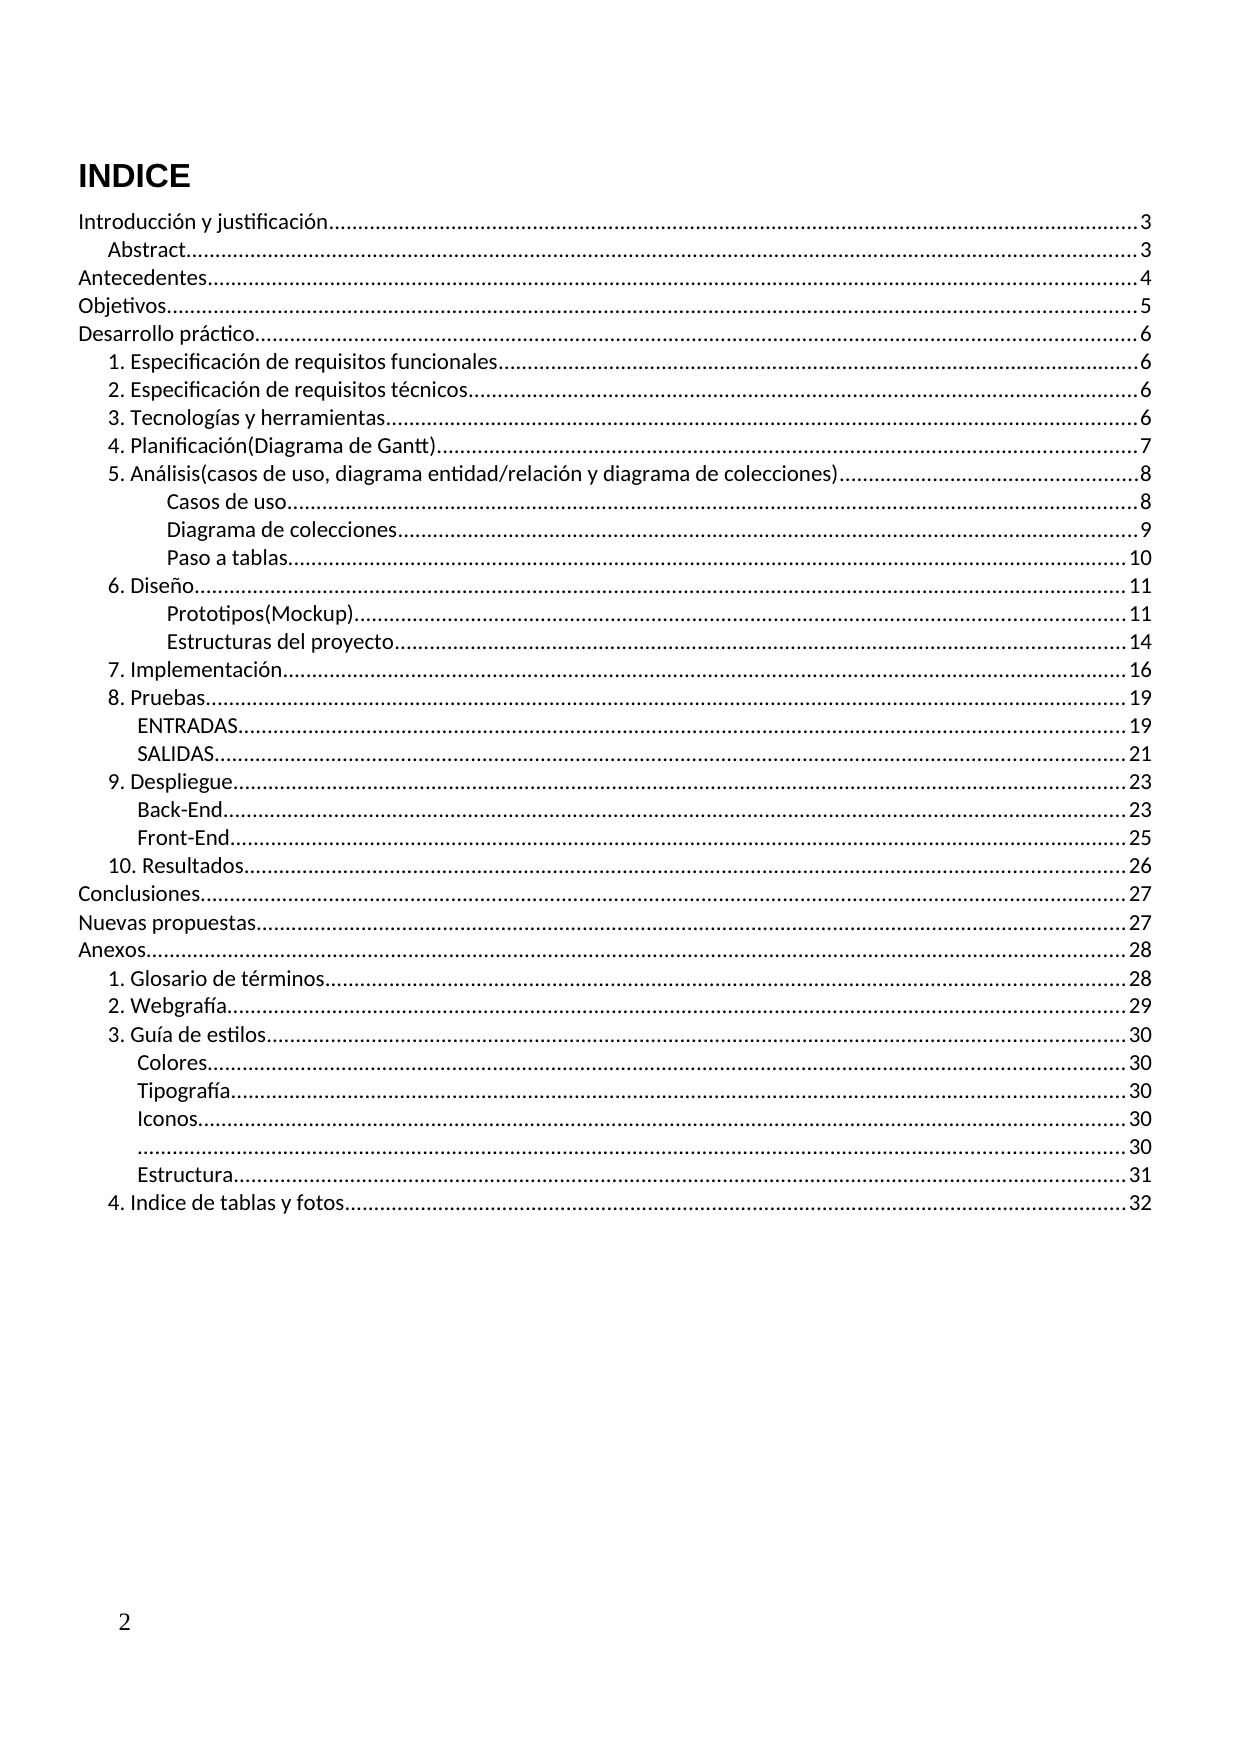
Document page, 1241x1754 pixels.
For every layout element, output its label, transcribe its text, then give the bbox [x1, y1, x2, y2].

text Paso a tablas 10 [167, 543, 1152, 571]
text Abstract 3 [108, 235, 1152, 263]
text Front-End 25 [137, 823, 1152, 852]
text 7. Implementación 16 [108, 655, 1152, 683]
text 2. Webgrafía 29 [108, 992, 1152, 1020]
text Estructuras del proyecto 14 [167, 627, 1152, 655]
text Desarrollo práctico 6 [78, 319, 1152, 347]
text 3. Tecnologías y herramientas 6 [108, 403, 1152, 431]
text 5. Análisis(casos de uso, diagrama entidad/relación y diagrama de colecciones) 8 [108, 459, 1152, 487]
text Casos de uso 8 [167, 487, 1152, 515]
text Diagrama de colecciones 9 [167, 515, 1152, 543]
text Tipografía 30 [137, 1076, 1152, 1104]
text 1. Especificación de requisitos funcionales 6 [108, 347, 1152, 375]
text Objetivos 5 [78, 291, 1152, 319]
text 3. Guía de estilos 30 [108, 1020, 1152, 1048]
text SALIDAS 21 [137, 739, 1152, 767]
text Estructura 31 [137, 1160, 1152, 1188]
subtitle INDICE [78, 156, 1152, 194]
text 1. Glosario de términos 28 [108, 964, 1152, 992]
text Back-End 23 [137, 796, 1152, 823]
text ENTRADAS 19 [137, 711, 1152, 739]
text 9. Despliegue 23 [108, 767, 1152, 796]
text Colores 30 [137, 1048, 1152, 1076]
text 10. Resultados 26 [108, 852, 1152, 879]
text Nuevas propuestas 27 [78, 908, 1152, 936]
text 2. Especificación de requisitos técnicos 6 [108, 375, 1152, 403]
text 8. Pruebas 19 [108, 683, 1152, 711]
text Conclusiones 27 [78, 879, 1152, 908]
text Anexos 28 [78, 936, 1152, 964]
text 30 [137, 1132, 1152, 1160]
text Antecedentes 4 [78, 263, 1152, 291]
text 6. Diseño 11 [108, 571, 1152, 599]
text 4. Indice de tablas y fotos 32 [108, 1188, 1152, 1216]
text 4. Planificación(Diagrama de Gantt) 7 [108, 431, 1152, 459]
text Iconos 30 [137, 1104, 1152, 1132]
text Introducción y justificación 3 [78, 207, 1152, 235]
text Prototipos(Mockup) 11 [167, 599, 1152, 627]
